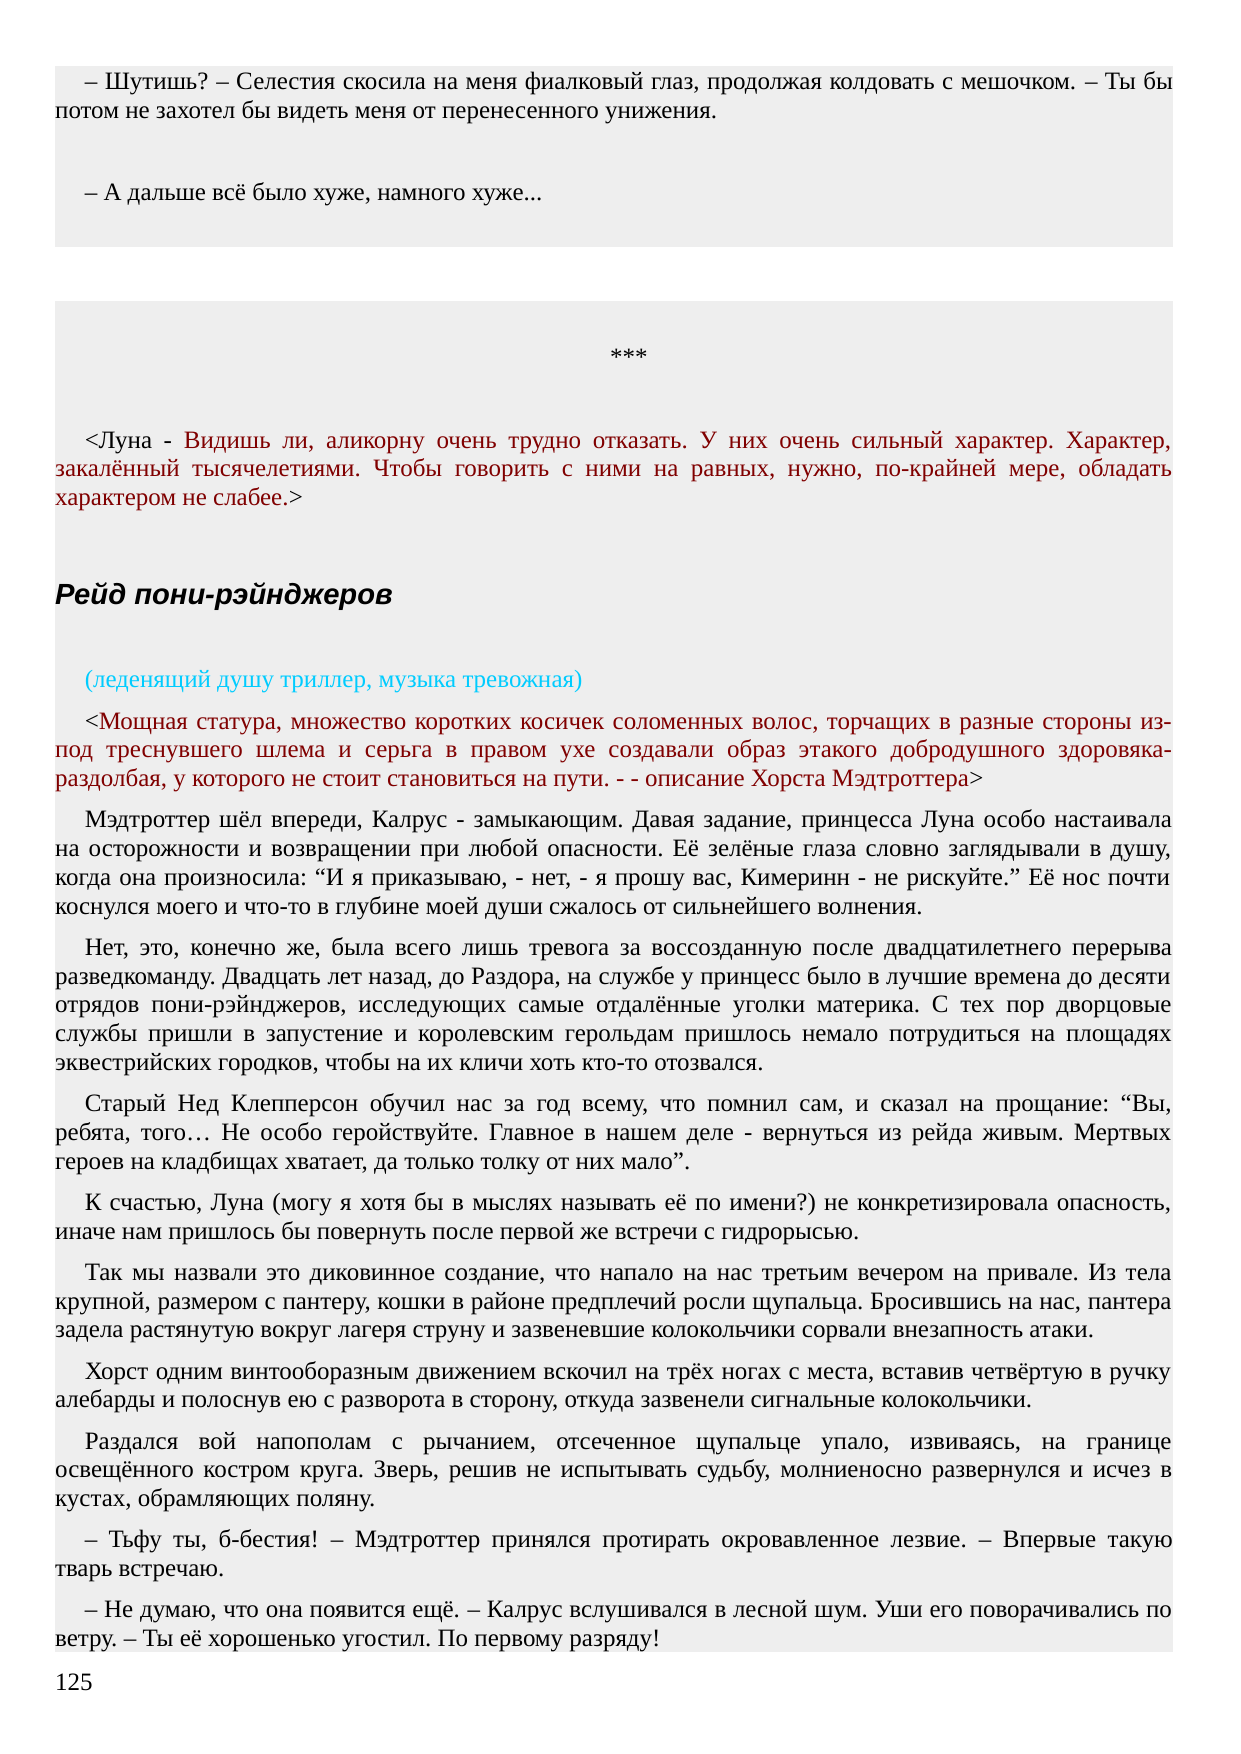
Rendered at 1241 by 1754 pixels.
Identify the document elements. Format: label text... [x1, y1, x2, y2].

text Старый Нед Клепперсон обучил нас за год всему, что помнил сам, и сказал на прощание: “Вы, ребята, того… Не особо геройствуйте. Главное в нашем деле - вернуться из рейда живым. Мертвых героев на кладбищах хватает, да только толку от них мало”. [55, 1088, 1173, 1174]
text К счастью, Луна (могу я хотя бы в мыслях называть её по имени?) не конкретизировала опасность, иначе нам пришлось бы повернуть после первой же встречи с гидрорысью. [55, 1187, 1173, 1244]
text – Не думаю, что она появится ещё. – Калрус вслушивался в лесной шум. Уши его поворачивались по ветру. – Ты её хорошенько угостил. По первому разряду! [55, 1594, 1173, 1652]
text – А дальше всё было хуже, намного хуже... [55, 177, 1173, 206]
text Хорст одним винтооборазным движением вскочил на трёх ногах с места, вставив четвёртую в ручку алебарды и полоснув ею с разворота в сторону, откуда зазвенели сигнальные колокольчики. [55, 1356, 1173, 1413]
text (леденящий душу триллер, музыка тревожная) [55, 664, 1173, 693]
text – Тьфу ты, б-бестия! – Мэдтроттер принялся протирать окровавленное лезвие. – Впервые такую тварь встречаю. [55, 1524, 1173, 1582]
text <Луна - Видишь ли, аликорну очень трудно отказать. У них очень сильный характер. Характер, закалённый тысячелетиями. Чтобы говорить с ними на равных, нужно, по-крайней мере, обладать характером не слабее.> [55, 425, 1173, 511]
text Так мы назвали это диковинное создание, что напало на нас третьим вечером на привале. Из тела крупной, размером с пантеру, кошки в районе предплечий росли щупальца. Бросившись на нас, пантера задела растянутую вокруг лагеря струну и зазвеневшие колокольчики сорвали внезапность атаки. [55, 1257, 1173, 1343]
text – Шутишь? – Селестия скосила на меня фиалковый глаз, продолжая колдовать с мешочком. – Ты бы потом не захотел бы видеть меня от перенесенного унижения. [55, 66, 1173, 123]
text <Мощная статура, множество коротких косичек соломенных волос, торчащих в разные стороны из-под треснувшего шлема и серьга в правом ухе создавали образ этакого добродушного здоровяка-раздолбая, у которого не стоит становиться на пути. - - описание Хорста Мэдтроттера> [55, 706, 1173, 792]
text Раздался вой напополам с рычанием, отсеченное щупальце упало, извиваясь, на границе освещённого костром круга. Зверь, решив не испытывать судьбу, молниеносно развернулся и исчез в кустах, обрамляющих поляну. [55, 1426, 1173, 1512]
text Мэдтроттер шёл впереди, Калрус - замыкающим. Давая задание, принцесса Луна особо настаивала на осторожности и возвращении при любой опасности. Её зелёные глаза словно заглядывали в душу, когда она произносила: “И я приказываю, - нет, - я прошу вас, Кимеринн - не рискуйте.” Её нос почти коснулся моего и что-то в глубине моей души сжалось от сильнейшего волнения. [55, 804, 1173, 919]
text *** [55, 342, 1173, 371]
subtitle Рейд пони-рэйнджеров [55, 577, 1173, 611]
text Нет, это, конечно же, была всего лишь тревога за воссозданную после двадцатилетнего перерыва разведкоманду. Двадцать лет назад, до Раздора, на службе у принцесс было в лучшие времена до десяти отрядов пони-рэйнджеров, исследующих самые отдалённые уголки материка. С тех пор дворцовые службы пришли в запустение и королевским герольдам пришлось немало потрудиться на площадях эквестрийских городков, чтобы на их кличи хоть кто-то отозвался. [55, 932, 1173, 1076]
